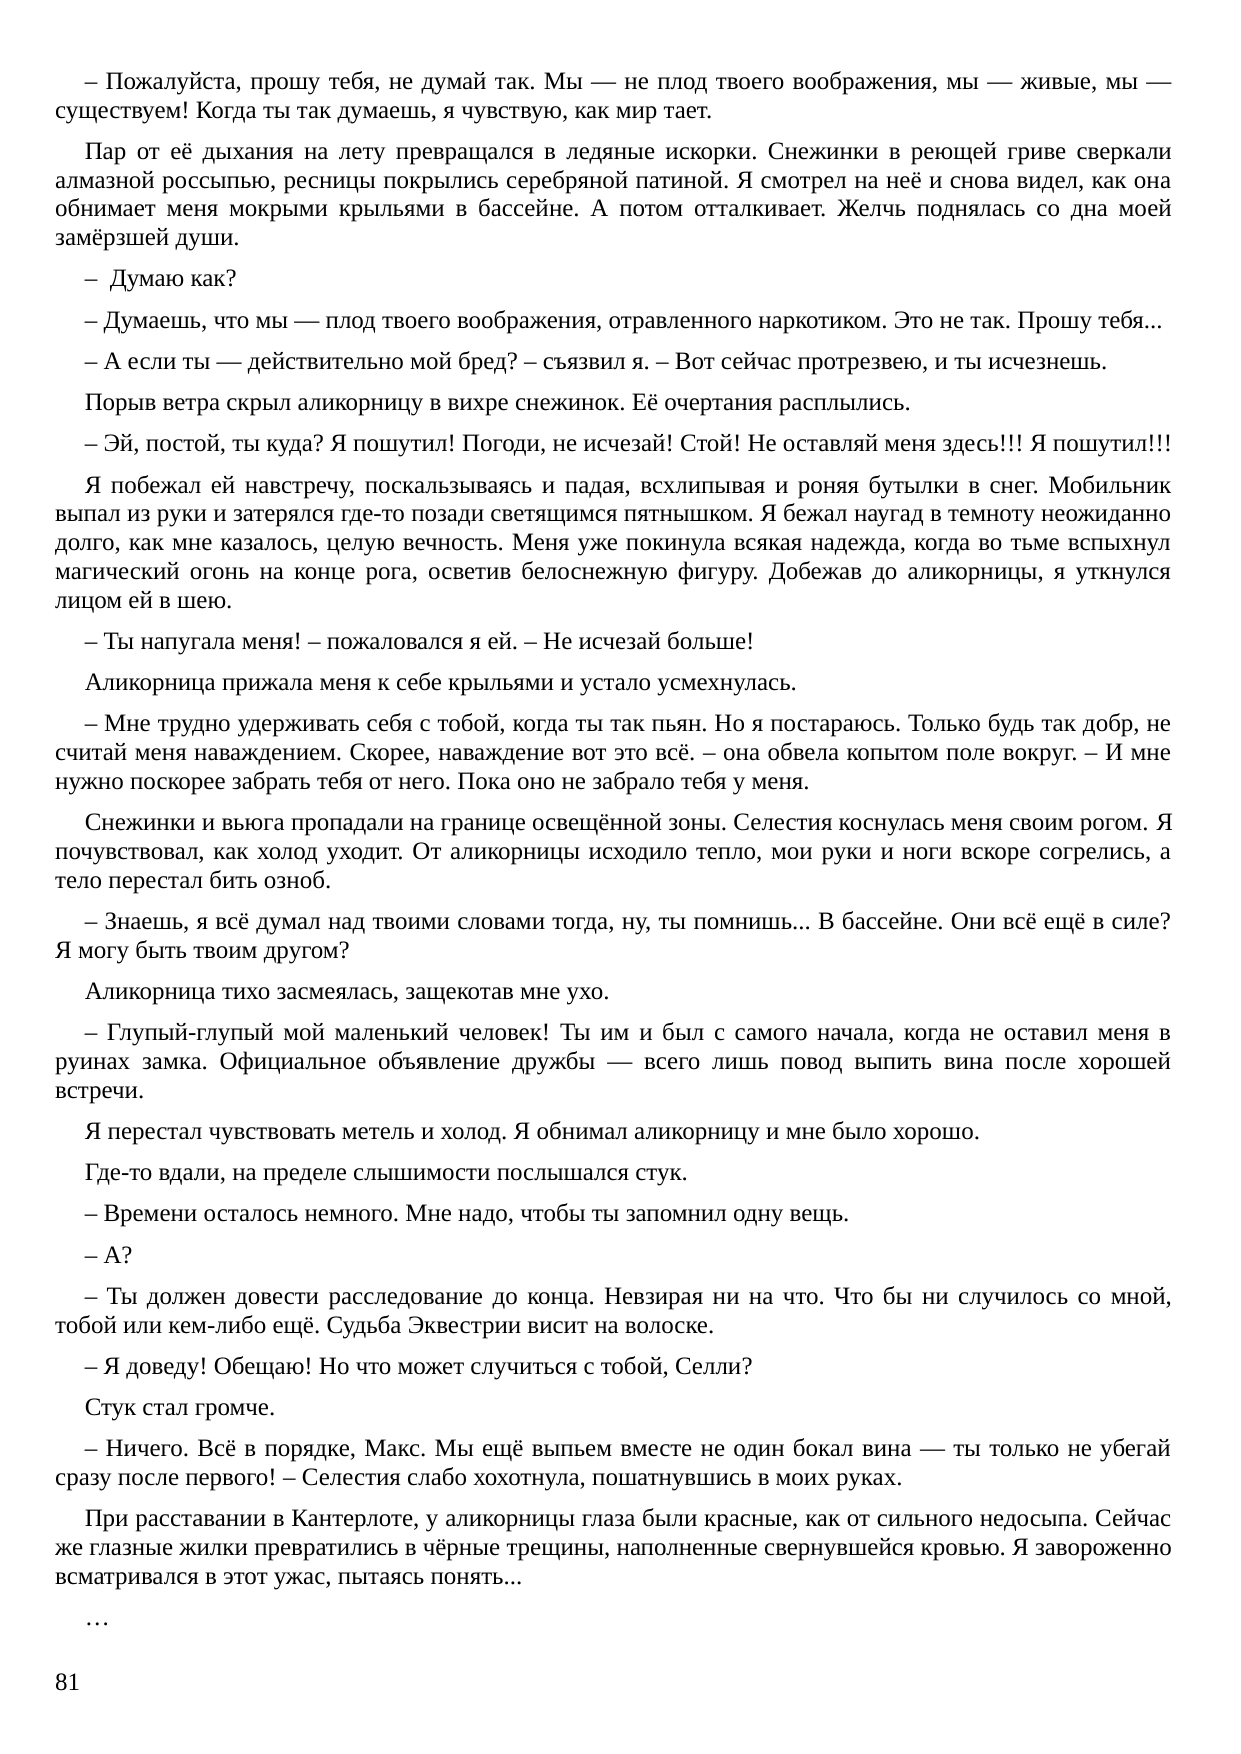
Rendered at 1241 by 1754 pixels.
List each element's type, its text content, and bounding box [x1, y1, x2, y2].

text – Пожалуйста, прошу тебя, не думай так. Мы — не плод твоего воображения, мы — живые, мы — существуем! Когда ты так думаешь, я чувствую, как мир тает. [55, 66, 1173, 123]
text – Мне трудно удерживать себя с тобой, когда ты так пьян. Но я постараюсь. Только будь так добр, не считай меня наваждением. Скорее, наваждение вот это всё. – она обвела копытом поле вокруг. – И мне нужно поскорее забрать тебя от него. Пока оно не забрало тебя у меня. [55, 708, 1173, 795]
text Стук стал громче. [55, 1392, 1173, 1421]
text – Думаю как? [55, 263, 1173, 292]
text Пар от её дыхания на лету превращался в ледяные искорки. Снежинки в реющей гриве сверкали алмазной россыпью, ресницы покрылись серебряной патиной. Я смотрел на неё и снова видел, как она обнимает меня мокрыми крыльями в бассейне. А потом отталкивает. Желчь поднялась со дна моей замёрзшей души. [55, 136, 1173, 251]
text – Ничего. Всё в порядке, Макс. Мы ещё выпьем вместе не один бокал вина — ты только не убегай сразу после первого! – Селестия слабо хохотнула, пошатнувшись в моих руках. [55, 1433, 1173, 1491]
text – А? [55, 1240, 1173, 1268]
text Снежинки и вьюга пропадали на границе освещённой зоны. Селестия коснулась меня своим рогом. Я почувствовал, как холод уходит. От аликорницы исходило тепло, мои руки и ноги вскоре согрелись, а тело перестал бить озноб. [55, 807, 1173, 893]
text – Ты должен довести расследование до конца. Невзирая ни на что. Что бы ни случилось со мной, тобой или кем-либо ещё. Судьба Эквестрии висит на волоске. [55, 1281, 1173, 1338]
text – Ты напугала меня! – пожаловался я ей. – Не исчезай больше! [55, 626, 1173, 655]
text Я побежал ей навстречу, поскальзываясь и падая, всхлипывая и роняя бутылки в снег. Мобильник выпал из руки и затерялся где-то позади светящимся пятнышком. Я бежал наугад в темноту неожиданно долго, как мне казалось, целую вечность. Меня уже покинула всякая надежда, когда во тьме вспыхнул магический огонь на конце рога, осветив белоснежную фигуру. Добежав до аликорницы, я уткнулся лицом ей в шею. [55, 470, 1173, 613]
text – Я доведу! Обещаю! Но что может случиться с тобой, Селли? [55, 1351, 1173, 1380]
text Аликорница тихо засмеялась, защекотав мне ухо. [55, 976, 1173, 1005]
text – Времени осталось немного. Мне надо, чтобы ты запомнил одну вещь. [55, 1198, 1173, 1227]
text Порыв ветра скрыл аликорницу в вихре снежинок. Её очертания расплылись. [55, 387, 1173, 416]
text – Глупый-глупый мой маленький человек! Ты им и был с самого начала, когда не оставил меня в руинах замка. Официальное объявление дружбы — всего лишь повод выпить вина после хорошей встречи. [55, 1017, 1173, 1103]
text – Эй, постой, ты куда? Я пошутил! Погоди, не исчезай! Стой! Не оставляй меня здесь!!! Я пошутил!!! [55, 428, 1173, 457]
text Где-то вдали, на пределе слышимости послышался стук. [55, 1157, 1173, 1186]
text При расставании в Кантерлоте, у аликорницы глаза были красные, как от сильного недосыпа. Сейчас же глазные жилки превратились в чёрные трещины, наполненные свернувшейся кровью. Я завороженно всматривался в этот ужас, пытаясь понять... [55, 1503, 1173, 1590]
text Аликорница прижала меня к себе крыльями и устало усмехнулась. [55, 667, 1173, 696]
text – А если ты — действительно мой бред? – съязвил я. – Вот сейчас протрезвею, и ты исчезнешь. [55, 346, 1173, 375]
text – Знаешь, я всё думал над твоими словами тогда, ну, ты помнишь... В бассейне. Они всё ещё в силе? Я могу быть твоим другом? [55, 906, 1173, 963]
text Я перестал чувствовать метель и холод. Я обнимал аликорницу и мне было хорошо. [55, 1116, 1173, 1145]
text – Думаешь, что мы — плод твоего воображения, отравленного наркотиком. Это не так. Прошу тебя... [55, 305, 1173, 333]
text … [55, 1602, 1173, 1631]
